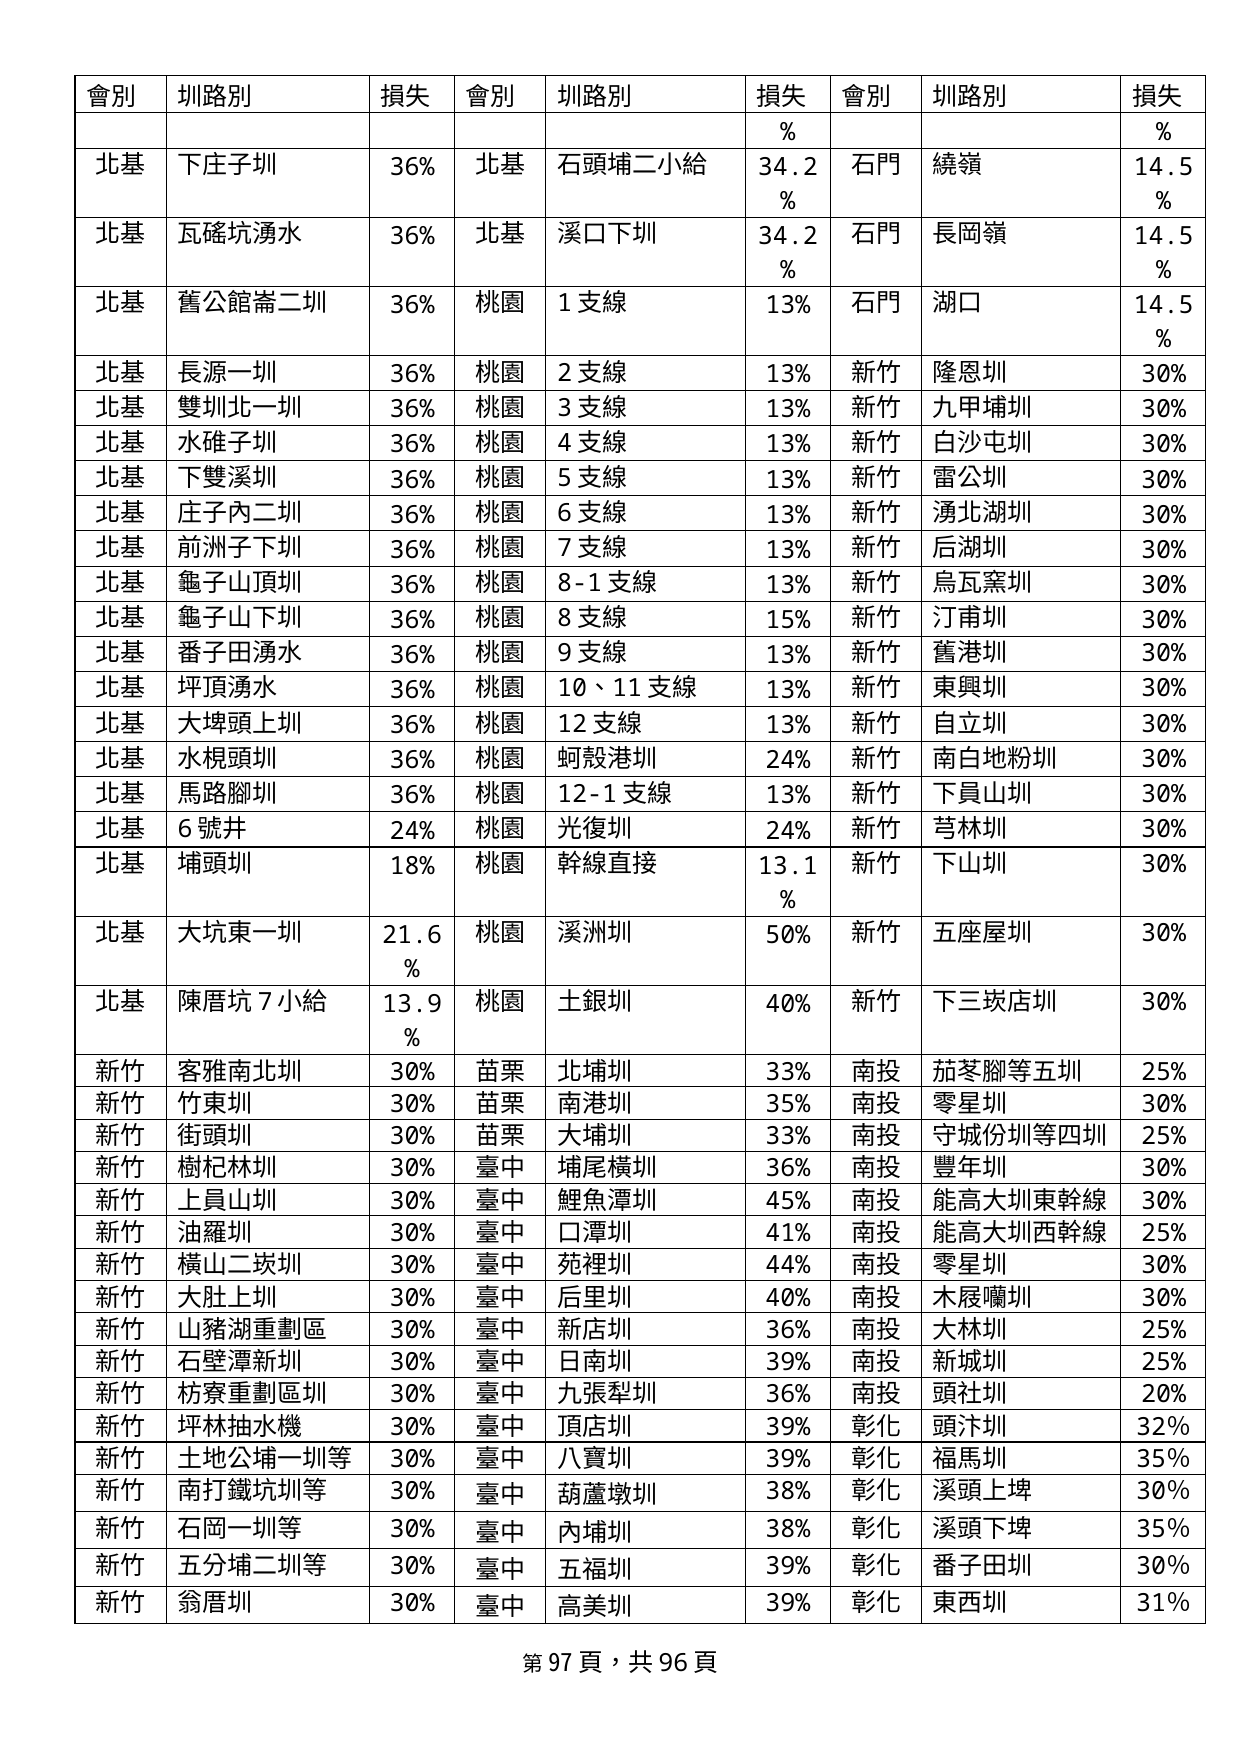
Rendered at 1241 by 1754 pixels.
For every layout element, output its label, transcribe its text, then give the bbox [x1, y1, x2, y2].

table_cell 桃園 [455, 777, 545, 811]
table_cell 30% [370, 1378, 454, 1409]
table_cell 水梘頭圳 [167, 742, 369, 776]
table_cell 30% [370, 1443, 454, 1474]
table_cell 新竹 [831, 356, 921, 390]
table_cell 翁厝圳 [167, 1587, 369, 1623]
table_cell 9支線 [546, 637, 745, 671]
table_cell 30% [1121, 707, 1205, 741]
table_cell 40% [746, 986, 830, 1054]
table_cell 光復圳 [546, 812, 745, 846]
table_cell 溪口下圳 [546, 218, 745, 286]
table_cell 油羅圳 [167, 1216, 369, 1248]
table_cell 臺中 [455, 1475, 545, 1511]
table_cell 北基 [76, 567, 166, 601]
table_cell 39% [746, 1346, 830, 1377]
table_cell 北基 [76, 356, 166, 390]
table_cell 南投 [831, 1378, 921, 1409]
table_cell 南投 [831, 1055, 921, 1086]
table_cell 茄苳腳等五圳 [922, 1055, 1120, 1086]
table_cell 34.2% [746, 218, 830, 286]
table_cell 38% [746, 1475, 830, 1511]
table_cell 客雅南北圳 [167, 1055, 369, 1086]
table_cell 彰化 [831, 1443, 921, 1474]
table_cell 桃園 [455, 567, 545, 601]
table_cell 36% [370, 218, 454, 286]
table_cell 新城圳 [922, 1346, 1120, 1377]
table_cell 口潭圳 [546, 1216, 745, 1248]
table_cell 39% [746, 1549, 830, 1586]
table_cell 12-1支線 [546, 777, 745, 811]
table_cell 45% [746, 1184, 830, 1215]
table_cell 新竹 [831, 848, 921, 916]
table_cell 30% [370, 1120, 454, 1151]
table_cell 新竹 [76, 1587, 166, 1623]
table_cell 橫山二崁圳 [167, 1249, 369, 1280]
table_cell 北基 [76, 986, 166, 1054]
table_cell 苗栗 [455, 1055, 545, 1086]
table_header 圳路別 [167, 76, 369, 112]
table_cell 北基 [455, 218, 545, 286]
table_cell 新竹 [831, 426, 921, 460]
table_cell 下雙溪圳 [167, 461, 369, 495]
table_cell 南投 [831, 1216, 921, 1248]
table_cell 苗栗 [455, 1120, 545, 1151]
table_cell 30% [370, 1216, 454, 1248]
table_cell 33% [746, 1055, 830, 1086]
table_cell 新竹 [76, 1184, 166, 1215]
table_cell 雙圳北一圳 [167, 391, 369, 425]
table_cell 14.5% [1121, 149, 1205, 217]
table_cell 北基 [76, 777, 166, 811]
table_cell 30% [1121, 812, 1205, 846]
table_cell 汀甫圳 [922, 602, 1120, 636]
table_cell 13% [746, 707, 830, 741]
table_cell 30% [1121, 672, 1205, 706]
table_cell 南港圳 [546, 1087, 745, 1118]
table_cell 30% [1121, 356, 1205, 390]
table_cell 21.6% [370, 917, 454, 985]
table_cell [76, 113, 166, 147]
table_cell 新竹 [76, 1410, 166, 1441]
table_cell 32％ [1121, 1410, 1205, 1441]
table_cell 30% [370, 1249, 454, 1280]
table_cell 14.5% [1121, 218, 1205, 286]
table_cell 15% [746, 602, 830, 636]
table_cell 土地公埔一圳等 [167, 1443, 369, 1474]
table_cell 13% [746, 777, 830, 811]
table_cell 35% [746, 1087, 830, 1118]
table_cell 40% [746, 1281, 830, 1312]
table_cell 36% [370, 672, 454, 706]
table_cell 新竹 [831, 531, 921, 566]
table_cell 31％ [1121, 1587, 1205, 1623]
table_cell [370, 113, 454, 147]
table_cell 長岡嶺 [922, 218, 1120, 286]
table_cell 石門 [831, 149, 921, 217]
table_cell 新竹 [76, 1512, 166, 1548]
table_cell 新竹 [76, 1475, 166, 1511]
table_cell 自立圳 [922, 707, 1120, 741]
table_cell 彰化 [831, 1475, 921, 1511]
table_cell 24% [370, 812, 454, 846]
table_cell 桃園 [455, 917, 545, 985]
table_cell 新竹 [76, 1549, 166, 1586]
table_header 會別 [76, 76, 166, 112]
table_cell 葫蘆墩圳 [546, 1475, 745, 1511]
table_cell 白沙屯圳 [922, 426, 1120, 460]
table_cell 新竹 [831, 917, 921, 985]
table_cell 36% [746, 1313, 830, 1344]
table_cell 13% [746, 672, 830, 706]
table_cell 山豬湖重劃區 [167, 1313, 369, 1344]
table_cell 北基 [76, 707, 166, 741]
table_cell 瓦磘坑湧水 [167, 218, 369, 286]
table_cell 前洲子下圳 [167, 531, 369, 566]
table_cell 彰化 [831, 1549, 921, 1586]
table_cell 桃園 [455, 812, 545, 846]
table_cell 頂店圳 [546, 1410, 745, 1441]
table_cell 13.1% [746, 848, 830, 916]
table_cell 北基 [76, 848, 166, 916]
table_cell 新竹 [831, 602, 921, 636]
table_cell 44% [746, 1249, 830, 1280]
table_cell 能高大圳西幹線 [922, 1216, 1120, 1248]
table_cell 新竹 [76, 1087, 166, 1118]
table_cell 土銀圳 [546, 986, 745, 1054]
table_cell 新竹 [831, 777, 921, 811]
table_cell 4支線 [546, 426, 745, 460]
table_cell 30% [1121, 1249, 1205, 1280]
table_cell 大肚上圳 [167, 1281, 369, 1312]
table_cell 臺中 [455, 1281, 545, 1312]
table_cell 新竹 [831, 986, 921, 1054]
table_cell 38% [746, 1512, 830, 1548]
table_cell 臺中 [455, 1549, 545, 1586]
table_cell 13% [746, 496, 830, 530]
table_cell 30% [370, 1281, 454, 1312]
table_cell 內埔圳 [546, 1512, 745, 1548]
table_cell 30% [1121, 391, 1205, 425]
table_cell 豐年圳 [922, 1152, 1120, 1183]
table_cell 13% [746, 531, 830, 566]
table_cell 30% [370, 1475, 454, 1511]
table_cell 桃園 [455, 707, 545, 741]
table_cell 5支線 [546, 461, 745, 495]
table_cell 30% [1121, 567, 1205, 601]
table_cell 35％ [1121, 1443, 1205, 1474]
table_cell 石頭埔二小給 [546, 149, 745, 217]
table_cell 龜子山下圳 [167, 602, 369, 636]
table_cell 北基 [76, 496, 166, 530]
table_cell 30% [1121, 777, 1205, 811]
table_cell 41% [746, 1216, 830, 1248]
table_cell 臺中 [455, 1378, 545, 1409]
table_cell 北基 [455, 149, 545, 217]
table_cell 后湖圳 [922, 531, 1120, 566]
table_cell 新竹 [831, 742, 921, 776]
table_cell 桃園 [455, 461, 545, 495]
table_cell 庄子內二圳 [167, 496, 369, 530]
table_cell 35％ [1121, 1512, 1205, 1548]
table_cell 隆恩圳 [922, 356, 1120, 390]
table_cell 臺中 [455, 1410, 545, 1441]
table_cell 13% [746, 461, 830, 495]
table_cell 五福圳 [546, 1549, 745, 1586]
table_header 會別 [831, 76, 921, 112]
table_cell 3支線 [546, 391, 745, 425]
table_cell 桃園 [455, 287, 545, 355]
table_cell 12支線 [546, 707, 745, 741]
table_cell 北基 [76, 742, 166, 776]
table_cell 大坑東一圳 [167, 917, 369, 985]
table_cell 13% [746, 637, 830, 671]
table_cell 桃園 [455, 531, 545, 566]
table_cell 臺中 [455, 1587, 545, 1623]
table_cell 下山圳 [922, 848, 1120, 916]
table_cell 6支線 [546, 496, 745, 530]
table_cell 24% [746, 742, 830, 776]
table_cell 坪頂湧水 [167, 672, 369, 706]
table_cell 九甲埔圳 [922, 391, 1120, 425]
table_cell 30% [1121, 917, 1205, 985]
table_cell 25% [1121, 1055, 1205, 1086]
table_cell 36% [370, 602, 454, 636]
table_cell 龜子山頂圳 [167, 567, 369, 601]
table_cell 36% [370, 637, 454, 671]
table_cell 25% [1121, 1346, 1205, 1377]
table_cell 30% [1121, 742, 1205, 776]
table_cell 6號井 [167, 812, 369, 846]
table_cell 33% [746, 1120, 830, 1151]
table_cell 8支線 [546, 602, 745, 636]
table_cell 36% [370, 287, 454, 355]
table_cell 繞嶺 [922, 149, 1120, 217]
table_cell 39% [746, 1410, 830, 1441]
table_cell 30% [370, 1152, 454, 1183]
table_cell 新竹 [831, 637, 921, 671]
table_cell 大林圳 [922, 1313, 1120, 1344]
table_cell 南白地粉圳 [922, 742, 1120, 776]
table_cell 新竹 [76, 1120, 166, 1151]
table_cell 上員山圳 [167, 1184, 369, 1215]
table_cell 溪洲圳 [546, 917, 745, 985]
table_cell 彰化 [831, 1512, 921, 1548]
table_cell 36% [370, 461, 454, 495]
table_cell 頭社圳 [922, 1378, 1120, 1409]
table_cell [455, 113, 545, 147]
table_cell 新竹 [76, 1152, 166, 1183]
table_cell 7支線 [546, 531, 745, 566]
table_cell 北基 [76, 391, 166, 425]
table_cell 臺中 [455, 1512, 545, 1548]
table_cell 八寶圳 [546, 1443, 745, 1474]
table_cell 桃園 [455, 391, 545, 425]
table_cell 木屐囒圳 [922, 1281, 1120, 1312]
table_cell 13% [746, 391, 830, 425]
table_cell 新竹 [76, 1055, 166, 1086]
table_cell 東西圳 [922, 1587, 1120, 1623]
table_cell 南打鐵坑圳等 [167, 1475, 369, 1511]
table_cell 30% [370, 1587, 454, 1623]
table_cell 零星圳 [922, 1087, 1120, 1118]
table_cell 36% [370, 426, 454, 460]
table_header 損失 [370, 76, 454, 112]
table_cell 坪林抽水機 [167, 1410, 369, 1441]
table_cell 30% [1121, 986, 1205, 1054]
table_cell 13.9% [370, 986, 454, 1054]
table_cell 北基 [76, 287, 166, 355]
table_cell 守城份圳等四圳 [922, 1120, 1120, 1151]
table_cell 日南圳 [546, 1346, 745, 1377]
table_cell 幹線直接 [546, 848, 745, 916]
table_cell 臺中 [455, 1346, 545, 1377]
table_cell 埔尾橫圳 [546, 1152, 745, 1183]
table_cell 10、11支線 [546, 672, 745, 706]
table_cell 新竹 [831, 496, 921, 530]
table_cell 芎林圳 [922, 812, 1120, 846]
table_cell 30% [370, 1512, 454, 1548]
table_cell 13% [746, 426, 830, 460]
table_cell 36% [746, 1152, 830, 1183]
table_cell 桃園 [455, 496, 545, 530]
table_cell 五分埔二圳等 [167, 1549, 369, 1586]
table_cell 埔頭圳 [167, 848, 369, 916]
table_cell 北基 [76, 812, 166, 846]
table_cell 馬路腳圳 [167, 777, 369, 811]
table_cell 30% [1121, 461, 1205, 495]
table_cell 桃園 [455, 986, 545, 1054]
table_cell 五座屋圳 [922, 917, 1120, 985]
table_cell 30％ [1121, 1475, 1205, 1511]
table_cell 九張犁圳 [546, 1378, 745, 1409]
table_cell 36% [370, 149, 454, 217]
table_cell 東興圳 [922, 672, 1120, 706]
table_cell 36% [370, 531, 454, 566]
table_cell 雷公圳 [922, 461, 1120, 495]
table_cell 桃園 [455, 672, 545, 706]
table_cell 高美圳 [546, 1587, 745, 1623]
table_cell 30% [1121, 848, 1205, 916]
table_cell 36% [370, 356, 454, 390]
table_cell 北基 [76, 426, 166, 460]
table_header 損失 [1121, 76, 1205, 112]
table_cell 36% [370, 742, 454, 776]
table_cell 石壁潭新圳 [167, 1346, 369, 1377]
table_cell [546, 113, 745, 147]
table_cell 新竹 [831, 812, 921, 846]
table_cell 13% [746, 287, 830, 355]
table_cell 北基 [76, 637, 166, 671]
table_cell 苗栗 [455, 1087, 545, 1118]
table_cell 北基 [76, 602, 166, 636]
table_cell 30% [370, 1346, 454, 1377]
table_cell 30% [1121, 1281, 1205, 1312]
table_header 會別 [455, 76, 545, 112]
table_cell 桃園 [455, 637, 545, 671]
table_cell 彰化 [831, 1587, 921, 1623]
table_cell 新竹 [76, 1346, 166, 1377]
table_cell 新竹 [831, 391, 921, 425]
table_cell 彰化 [831, 1410, 921, 1441]
table_cell [831, 113, 921, 147]
table_cell 8-1支線 [546, 567, 745, 601]
table_cell [922, 113, 1120, 147]
table_cell 南投 [831, 1120, 921, 1151]
table_cell 30% [370, 1313, 454, 1344]
table_cell 臺中 [455, 1184, 545, 1215]
table_cell 25% [1121, 1216, 1205, 1248]
table_header 圳路別 [546, 76, 745, 112]
table_cell 番子田湧水 [167, 637, 369, 671]
table_cell 北基 [76, 917, 166, 985]
table_cell 30% [370, 1410, 454, 1441]
table_cell 南投 [831, 1184, 921, 1215]
table_cell 30％ [1121, 1549, 1205, 1586]
table_cell 30% [1121, 602, 1205, 636]
table_cell 桃園 [455, 426, 545, 460]
table_cell 臺中 [455, 1216, 545, 1248]
table_cell 36% [370, 777, 454, 811]
table_cell 北埔圳 [546, 1055, 745, 1086]
table_cell 湧北湖圳 [922, 496, 1120, 530]
table_cell 溪頭下埤 [922, 1512, 1120, 1548]
table_cell 新竹 [831, 567, 921, 601]
table_cell 新竹 [76, 1216, 166, 1248]
table_cell 苑裡圳 [546, 1249, 745, 1280]
table_cell 50% [746, 917, 830, 985]
table_cell 18% [370, 848, 454, 916]
table_header 圳路別 [922, 76, 1120, 112]
table_cell 30% [1121, 426, 1205, 460]
table_cell 新店圳 [546, 1313, 745, 1344]
table_cell 25% [1121, 1120, 1205, 1151]
table_cell 1支線 [546, 287, 745, 355]
table_cell 30% [1121, 637, 1205, 671]
table_cell 北基 [76, 149, 166, 217]
table_cell 南投 [831, 1281, 921, 1312]
table_cell 桃園 [455, 602, 545, 636]
table_cell 北基 [76, 218, 166, 286]
table_cell 13% [746, 356, 830, 390]
table_cell 30% [1121, 496, 1205, 530]
table_cell 30% [370, 1087, 454, 1118]
table_cell 39% [746, 1443, 830, 1474]
table_cell 新竹 [76, 1249, 166, 1280]
table_cell % [746, 113, 830, 147]
table_cell 新竹 [76, 1313, 166, 1344]
table_cell 番子田圳 [922, 1549, 1120, 1586]
table_cell 新竹 [76, 1443, 166, 1474]
table_cell 北基 [76, 672, 166, 706]
table_cell 臺中 [455, 1443, 545, 1474]
table_cell 頭汴圳 [922, 1410, 1120, 1441]
table_cell 30% [1121, 531, 1205, 566]
table_cell 36% [370, 707, 454, 741]
table_cell 烏瓦窯圳 [922, 567, 1120, 601]
table_cell 零星圳 [922, 1249, 1120, 1280]
table_cell 水碓子圳 [167, 426, 369, 460]
table_cell 臺中 [455, 1249, 545, 1280]
table_header 損失 [746, 76, 830, 112]
table_cell 石門 [831, 287, 921, 355]
table_cell 竹東圳 [167, 1087, 369, 1118]
table_cell 大埤頭上圳 [167, 707, 369, 741]
table_cell 新竹 [831, 461, 921, 495]
table_cell 枋寮重劃區圳 [167, 1378, 369, 1409]
table_cell 2支線 [546, 356, 745, 390]
table_cell 桃園 [455, 848, 545, 916]
table_cell 福馬圳 [922, 1443, 1120, 1474]
table_cell 36% [370, 567, 454, 601]
table_cell 舊公館崙二圳 [167, 287, 369, 355]
table_cell 新竹 [76, 1281, 166, 1312]
table_cell 南投 [831, 1313, 921, 1344]
table_cell 30% [1121, 1087, 1205, 1118]
table_cell 蚵殼港圳 [546, 742, 745, 776]
table_cell 南投 [831, 1087, 921, 1118]
table_cell 新竹 [831, 707, 921, 741]
table_cell 36% [370, 391, 454, 425]
table_cell 長源一圳 [167, 356, 369, 390]
table_cell 鯉魚潭圳 [546, 1184, 745, 1215]
table_cell 30% [370, 1184, 454, 1215]
table_cell 臺中 [455, 1152, 545, 1183]
table_cell 30% [370, 1055, 454, 1086]
table_cell 30% [370, 1549, 454, 1586]
table_cell 北基 [76, 461, 166, 495]
table_cell [167, 113, 369, 147]
table_cell 20% [1121, 1378, 1205, 1409]
table_cell 大埔圳 [546, 1120, 745, 1151]
table_cell 25% [1121, 1313, 1205, 1344]
table_cell 新竹 [76, 1378, 166, 1409]
table_cell 溪頭上埤 [922, 1475, 1120, 1511]
table_cell 下三崁店圳 [922, 986, 1120, 1054]
table_cell 30% [1121, 1152, 1205, 1183]
table_cell 后里圳 [546, 1281, 745, 1312]
table_cell 湖口 [922, 287, 1120, 355]
table_cell 臺中 [455, 1313, 545, 1344]
table_cell 桃園 [455, 742, 545, 776]
table_cell 街頭圳 [167, 1120, 369, 1151]
table_cell 36% [370, 496, 454, 530]
table_cell % [1121, 113, 1205, 147]
table_cell 新竹 [831, 672, 921, 706]
table_cell 下員山圳 [922, 777, 1120, 811]
table_cell 能高大圳東幹線 [922, 1184, 1120, 1215]
table_cell 南投 [831, 1346, 921, 1377]
table_cell 下庄子圳 [167, 149, 369, 217]
table_cell 30% [1121, 1184, 1205, 1215]
table_cell 北基 [76, 531, 166, 566]
table_cell 舊港圳 [922, 637, 1120, 671]
table_cell 14.5% [1121, 287, 1205, 355]
table_cell 石岡一圳等 [167, 1512, 369, 1548]
table_cell 陳厝坑7小給 [167, 986, 369, 1054]
table_cell 桃園 [455, 356, 545, 390]
table_cell 34.2% [746, 149, 830, 217]
table_cell 南投 [831, 1152, 921, 1183]
table_cell 36% [746, 1378, 830, 1409]
table_cell 13% [746, 567, 830, 601]
table_cell 南投 [831, 1249, 921, 1280]
table_cell 石門 [831, 218, 921, 286]
table_cell 24% [746, 812, 830, 846]
table_cell 樹杞林圳 [167, 1152, 369, 1183]
table_cell 39% [746, 1587, 830, 1623]
